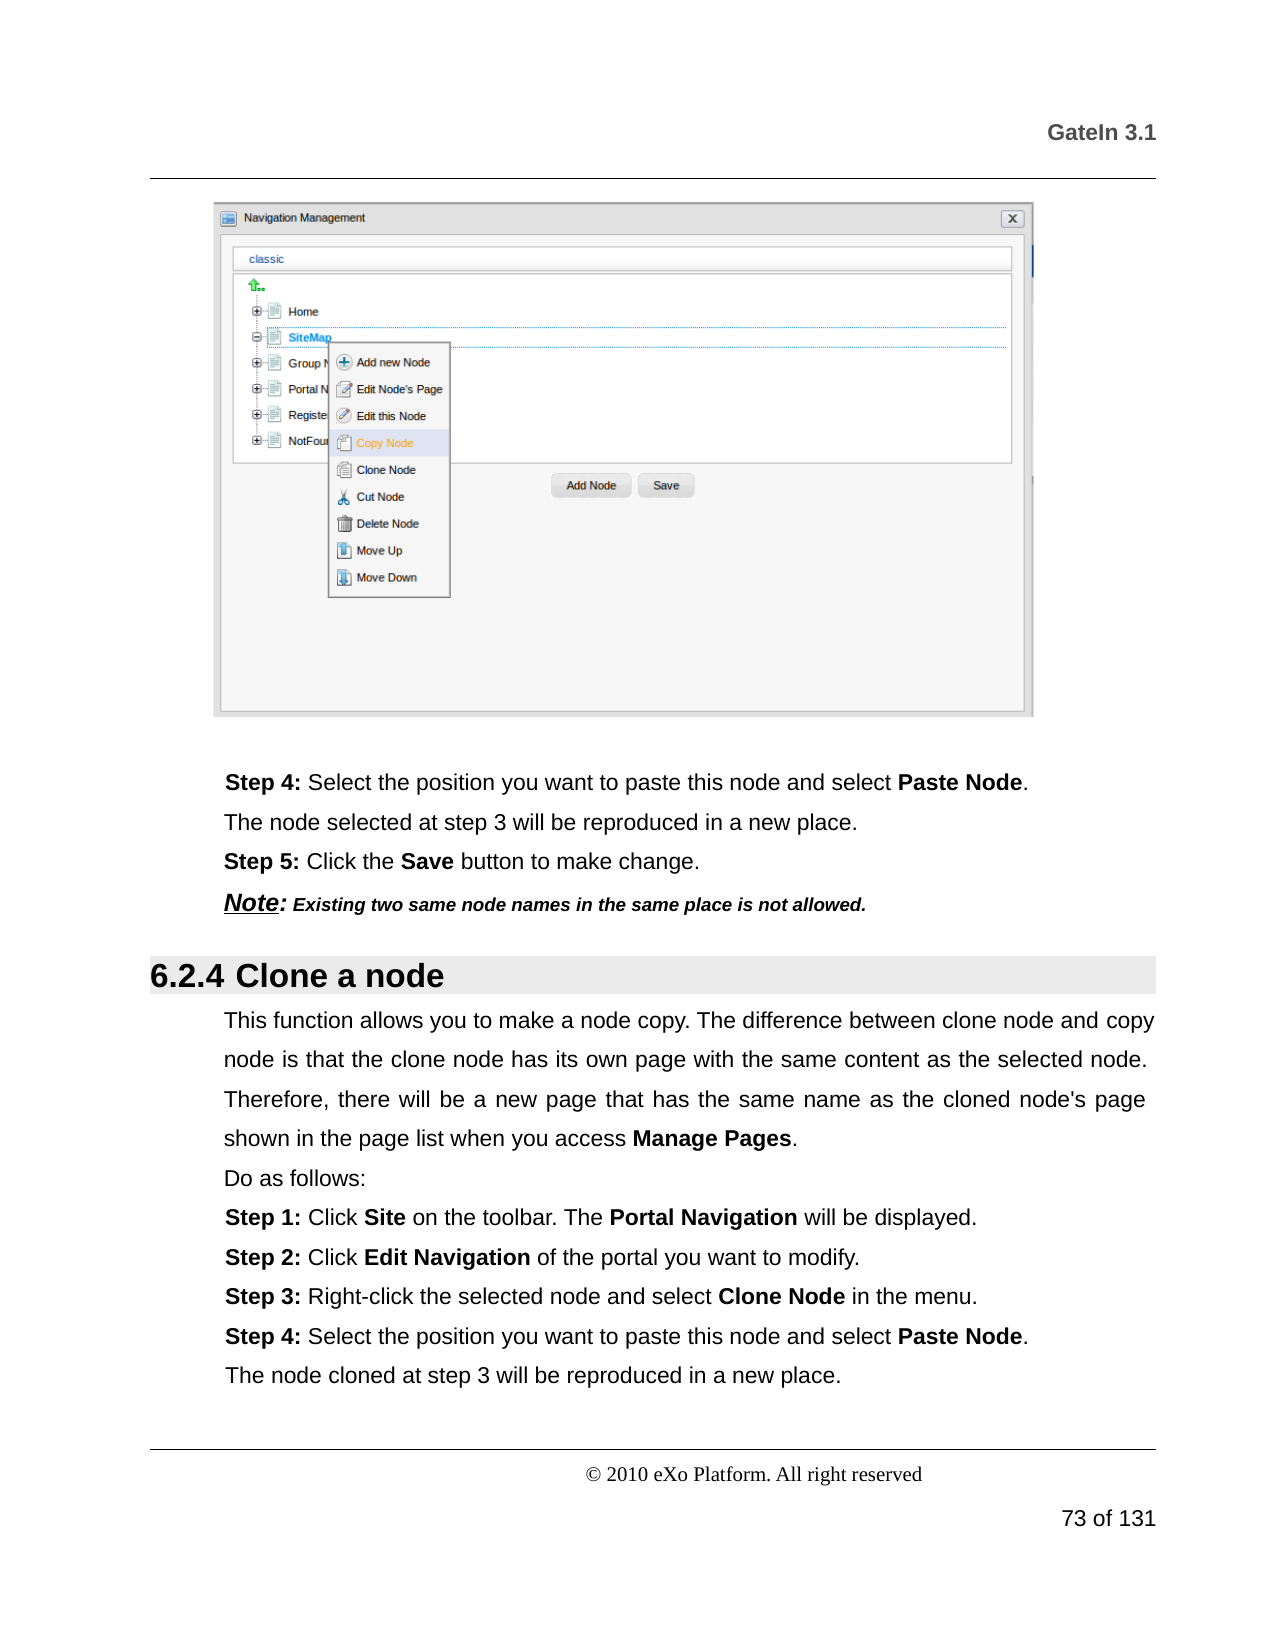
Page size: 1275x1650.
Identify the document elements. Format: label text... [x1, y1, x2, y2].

list The node cloned at step 3 will be reproduced in a new place. [187, 1362, 1156, 1388]
text This function allows you to make a node copy. The difference between clone node and copy node is that the clone node has its own page with the same content as the selected node. Therefore, there will be a new page that has the same name as the cloned node's page shown in the page list when you access Manage Pages. [150, 1007, 1156, 1152]
text The node selected at step 3 will be reproduced in a new place. [150, 809, 1156, 835]
list Step 1: Click Site on the toolbar. The Portal Navigation will be displayed. [187, 1204, 1156, 1231]
list Step 4: Select the position you want to paste this node and select Paste Node. [187, 1323, 1156, 1349]
subtitle Clone a node [150, 956, 1156, 994]
picture [213, 202, 1034, 717]
text Step 5: Click the Save button to make change. [150, 848, 1156, 875]
list Step 2: Click Edit Navigation of the portal you want to modify. [187, 1244, 1156, 1270]
list Step 4: Select the position you want to paste this node and select Paste Node. [187, 769, 1156, 796]
list Step 3: Right-click the selected node and select Clone Node in the menu. [187, 1283, 1156, 1309]
text Do as follows: [150, 1165, 1156, 1191]
text Note: Existing two same node names in the same place is not allowed. [150, 888, 1156, 917]
